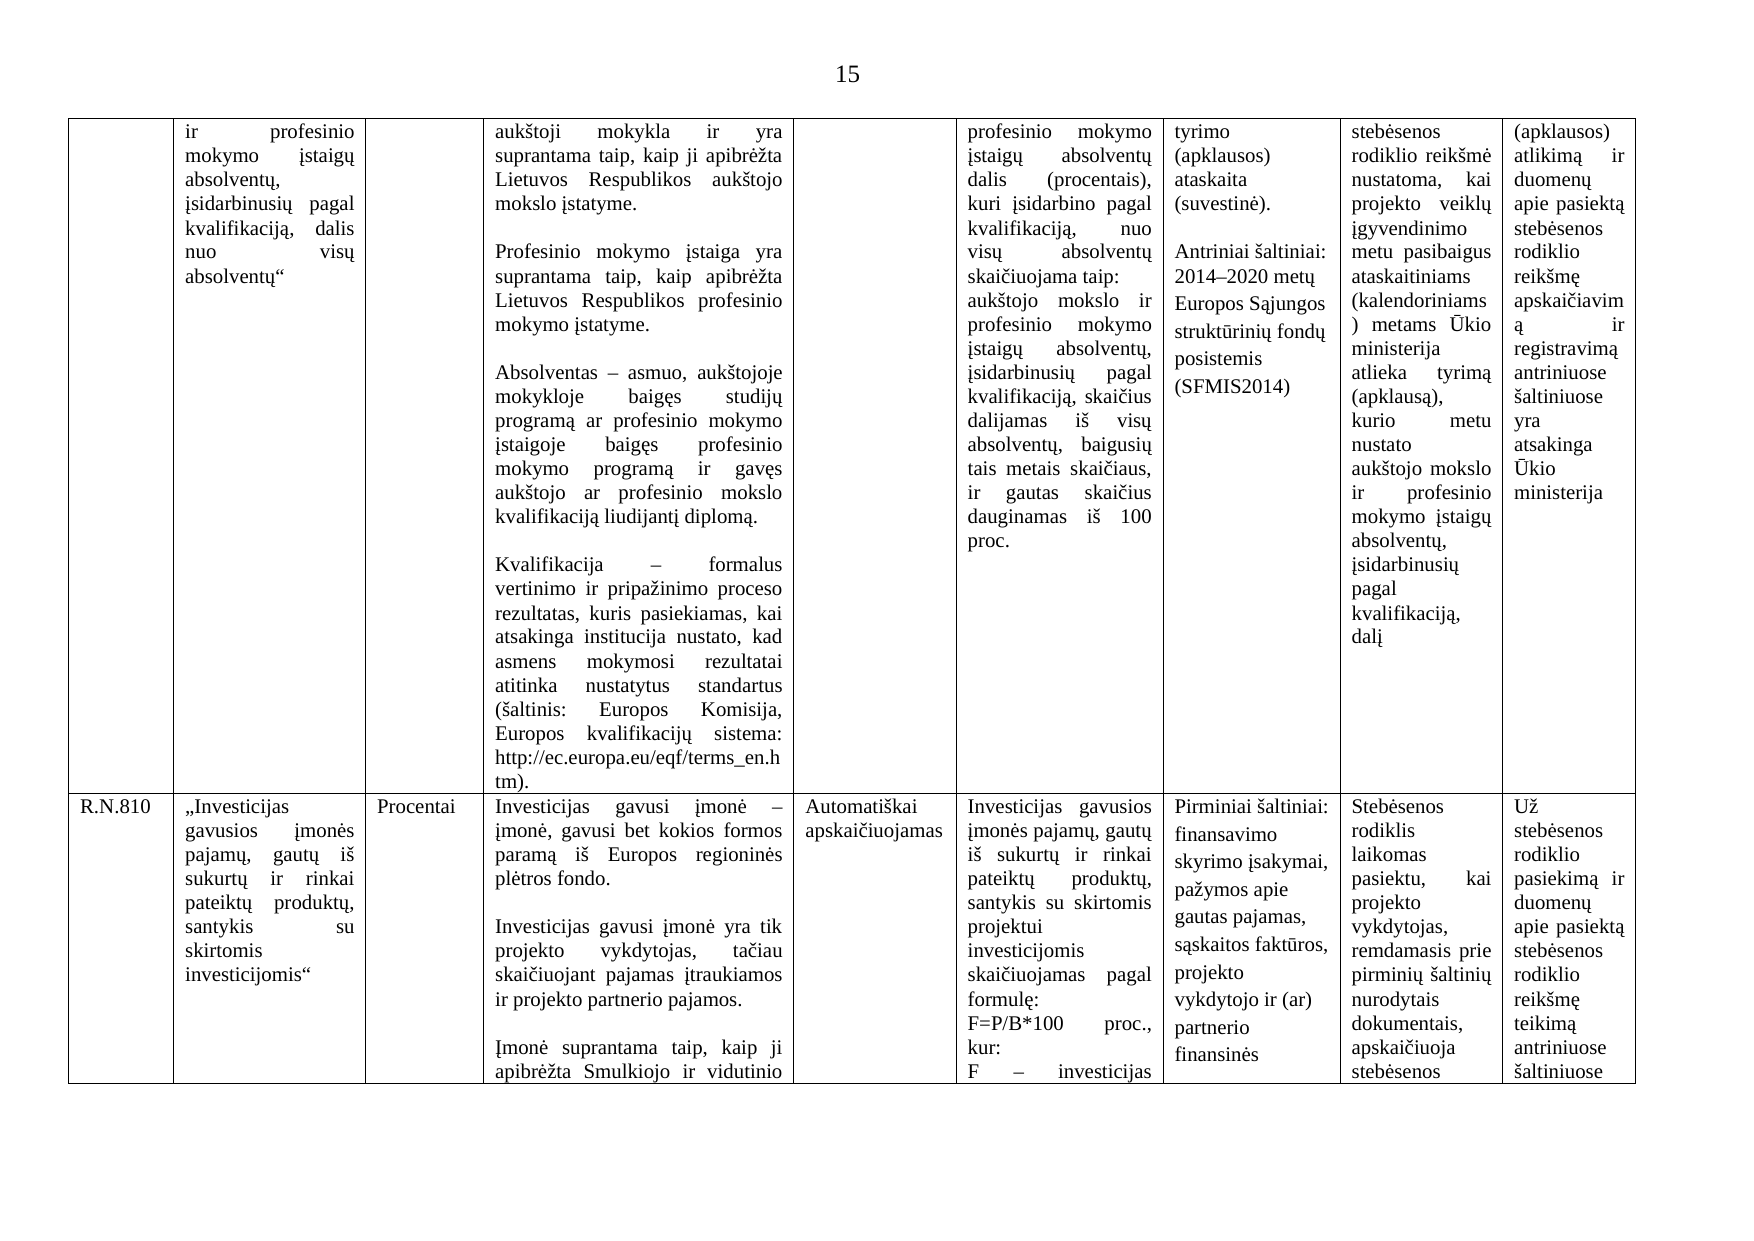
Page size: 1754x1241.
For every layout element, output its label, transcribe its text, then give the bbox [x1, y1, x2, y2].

table_cell [69, 119, 173, 793]
table_cell Automatiškai apskaičiuojamas [794, 794, 956, 1083]
table_cell „Investicijas gavusios įmonės pajamų, gautų iš sukurtų ir rinkai pateiktų produktų, santykis su skirtomis investicijomis“ [174, 794, 365, 1083]
table_cell profesinio mokymo įstaigų absolventų dalis (procentais), kuri įsidarbino pagal kvalifikaciją, nuo visų absolventų skaičiuojama taip: aukštojo mokslo ir profesinio mokymo įstaigų absolventų, įsidarbinusių pagal kvalifikaciją, skaičius dalijamas iš visų absolventų, baigusių tais metais skaičiaus, ir gautas skaičius dauginamas iš 100 proc. [957, 119, 1163, 793]
table_cell aukštoji mokykla ir yra suprantama taip, kaip ji apibrėžta Lietuvos Respublikos aukštojo mokslo įstatyme. Profesinio mokymo įstaiga yra suprantama taip, kaip apibrėžta Lietuvos Respublikos profesinio mokymo įstatyme. Absolventas – asmuo, aukštojoje mokykloje baigęs studijų programą ar profesinio mokymo įstaigoje baigęs profesinio mokymo programą ir gavęs aukštojo ar profesinio mokslo kvalifikaciją liudijantį diplomą. Kvalifikacija – formalus vertinimo ir pripažinimo proceso rezultatas, kuris pasiekiamas, kai atsakinga institucija nustato, kad asmens mokymosi rezultatai atitinka nustatytus standartus (šaltinis: Europos Komisija, Europos kvalifikacijų sistema: http://ec.europa.eu/eqf/terms_en.htm). [484, 119, 793, 793]
table_cell Pirminiai šaltiniai: finansavimo skyrimo įsakymai, pažymos apie gautas pajamas, sąskaitos faktūros, projekto vykdytojo ir (ar) partnerio finansinės [1164, 794, 1340, 1083]
table_cell Investicijas gavusios įmonės pajamų, gautų iš sukurtų ir rinkai pateiktų produktų, santykis su skirtomis projektui investicijomis skaičiuojamas pagal formulę: F=P/B*100 proc., kur: F – investicijas [957, 794, 1163, 1083]
table_cell Procentai [366, 794, 483, 1083]
table_cell Už stebėsenos rodiklio pasiekimą ir duomenų apie pasiektą stebėsenos rodiklio reikšmę teikimą antriniuose šaltiniuose [1503, 794, 1635, 1083]
table_cell [794, 119, 956, 793]
table_cell R.N.810 [69, 794, 173, 1083]
table_cell tyrimo (apklausos) ataskaita (suvestinė). Antriniai šaltiniai: 2014–2020 metų Europos Sąjungos struktūrinių fondų posistemis (SFMIS2014) [1164, 119, 1340, 793]
table_cell Stebėsenos rodiklis laikomas pasiektu, kai projekto vykdytojas, remdamasis prie pirminių šaltinių nurodytais dokumentais, apskaičiuoja stebėsenos [1341, 794, 1502, 1083]
table_cell Investicijas gavusi įmonė – įmonė, gavusi bet kokios formos paramą iš Europos regioninės plėtros fondo. Investicijas gavusi įmonė yra tik projekto vykdytojas, tačiau skaičiuojant pajamas įtraukiamos ir projekto partnerio pajamos. Įmonė suprantama taip, kaip ji apibrėžta Smulkiojo ir vidutinio [484, 794, 793, 1083]
table_cell (apklausos) atlikimą ir duomenų apie pasiektą stebėsenos rodiklio reikšmę apskaičiavimą ir registravimą antriniuose šaltiniuose yra atsakinga Ūkio ministerija [1503, 119, 1635, 793]
table_cell [366, 119, 483, 793]
table_cell stebėsenos rodiklio reikšmė nustatoma, kai projekto veiklų įgyvendinimo metu pasibaigus ataskaitiniams (kalendoriniams) metams Ūkio ministerija atlieka tyrimą (apklausą), kurio metu nustato aukštojo mokslo ir profesinio mokymo įstaigų absolventų, įsidarbinusių pagal kvalifikaciją, dalį [1341, 119, 1502, 793]
table_cell ir profesinio mokymo įstaigų absolventų, įsidarbinusių pagal kvalifikaciją, dalis nuo visų absolventų“ [174, 119, 365, 793]
